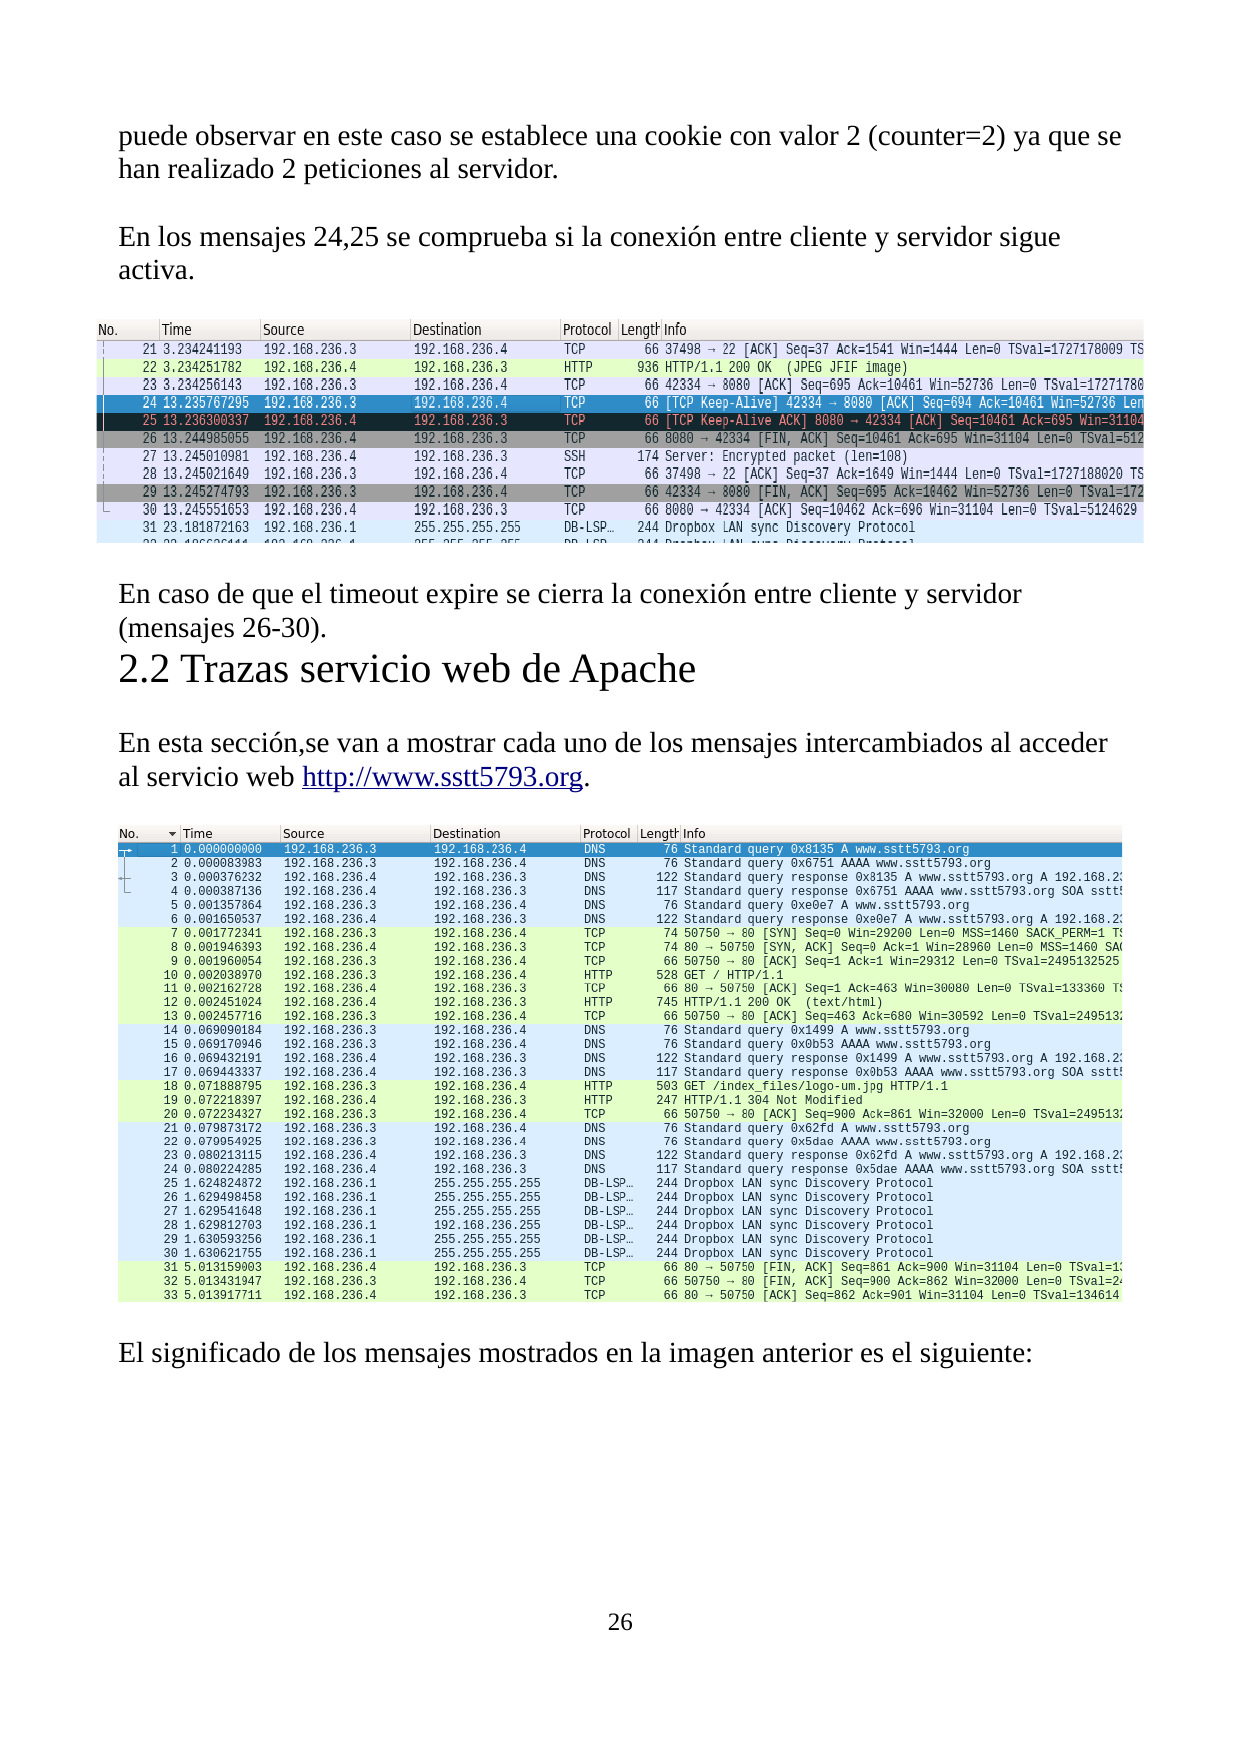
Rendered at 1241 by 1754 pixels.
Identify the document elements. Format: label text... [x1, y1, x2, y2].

text 2.2 Trazas servicio web de Apache [118, 644, 1122, 692]
text En caso de que el timeout expire se cierra la conexión entre cliente y servidor (mensajes 26-30). [118, 577, 1122, 644]
text En esta sección,se van a mostrar cada uno de los mensajes intercambiados al acceder al servicio web http://www.sstt5793.org. [118, 725, 1122, 792]
text En los mensajes 24,25 se comprueba si la conexión entre cliente y servidor sigue activa. [118, 219, 1122, 286]
text El significado de los mensajes mostrados en la imagen anterior es el siguiente: [118, 1335, 1122, 1368]
text puede observar en este caso se establece una cookie con valor 2 (counter=2) ya que se han realizado 2 peticiones al servidor. [118, 118, 1122, 185]
picture [96, 319, 1144, 543]
picture [118, 825, 1123, 1302]
